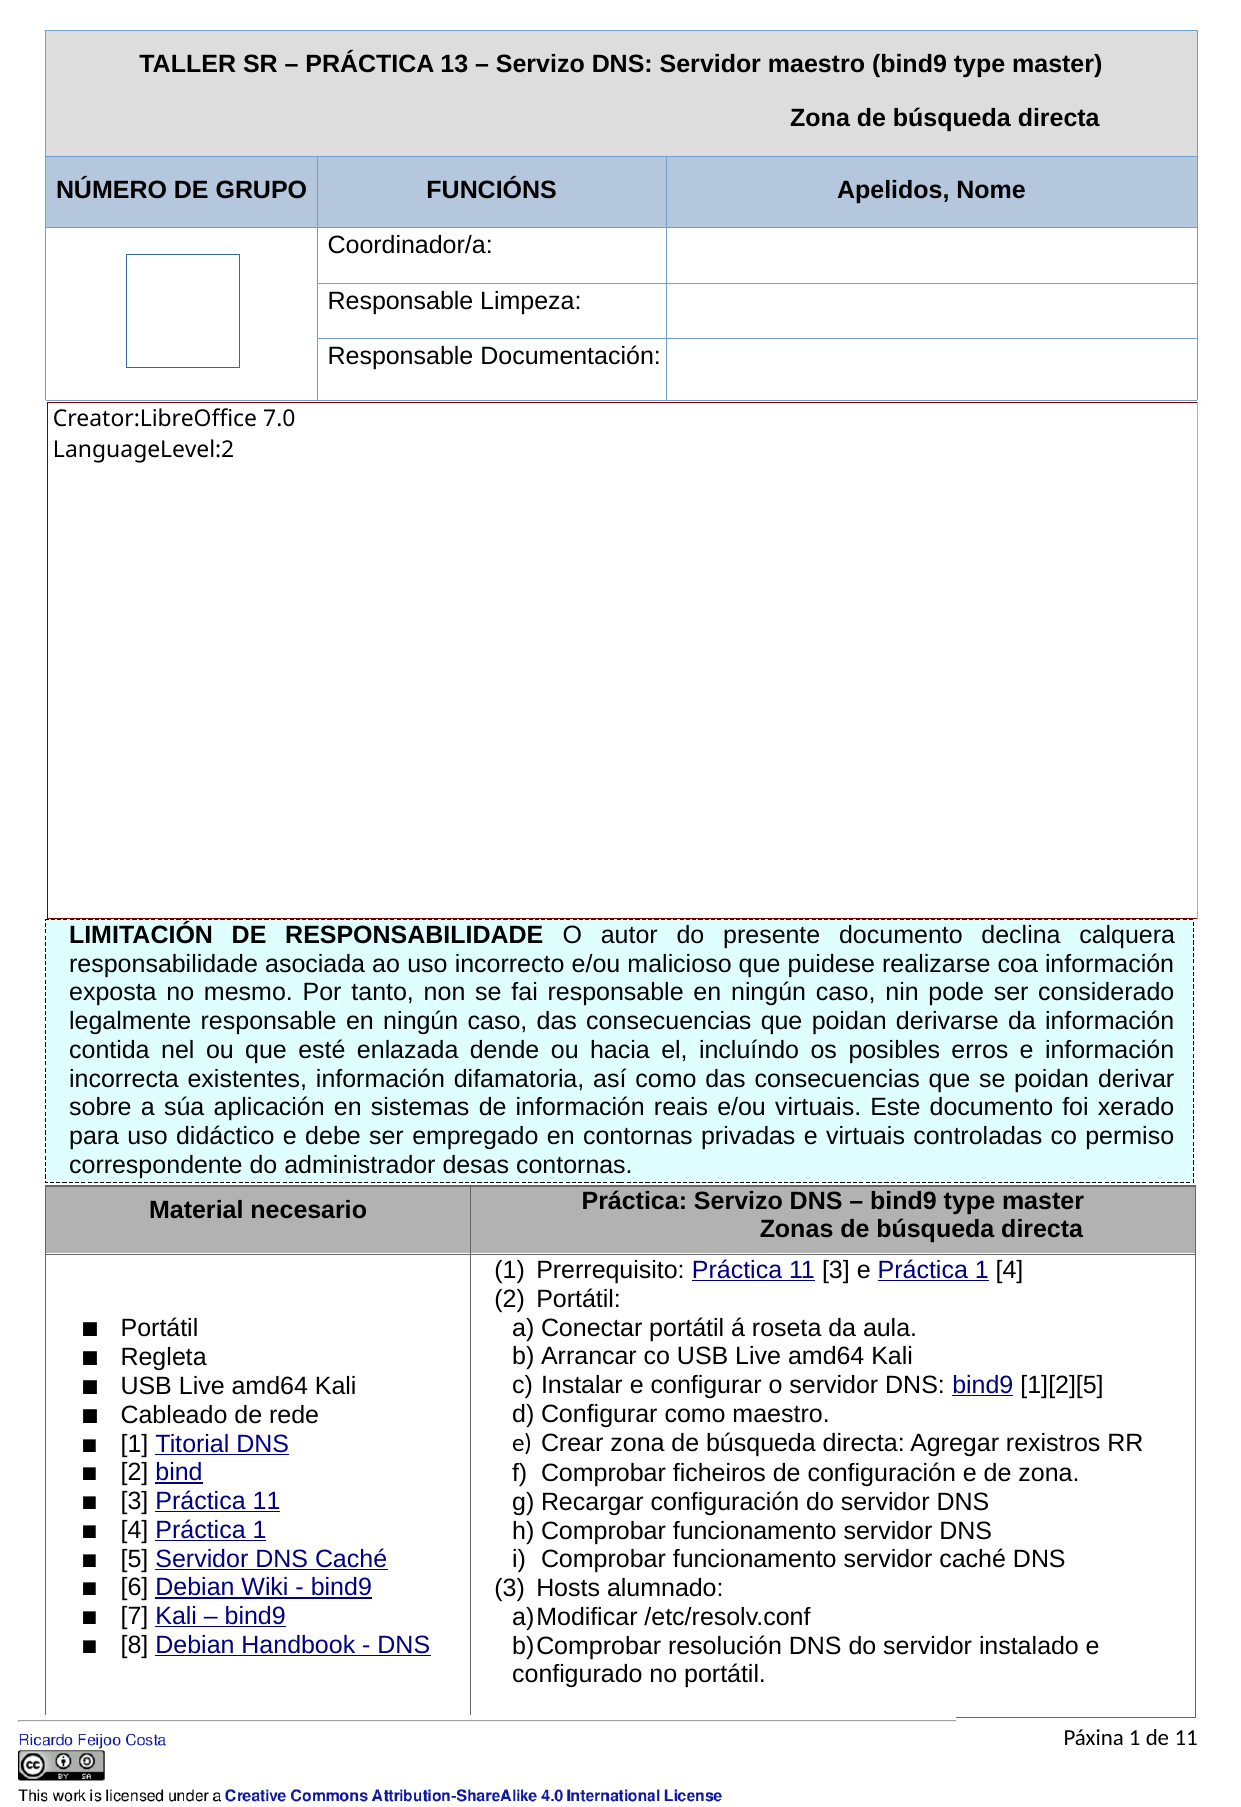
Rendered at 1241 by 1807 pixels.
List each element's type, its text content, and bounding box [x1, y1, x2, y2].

table_header Práctica: Servizo DNS – bind9 type master Zonas de búsqueda directa [471, 1187, 1195, 1253]
table_cell Responsable Limpeza: [318, 284, 666, 338]
table_header Material necesario [46, 1187, 470, 1253]
table_cell Prerrequisito: Práctica 11 [3] e Práctica 1 [4] Portátil: Conectar portátil á roseta da aula. Arrancar co USB Live amd64 Kali Instalar e configurar o servidor DNS: bind9 [1][2][5] Configurar como maestro. Crear zona de búsqueda directa: Agregar rexistros RR Comprobar ficheiros de configuración e de zona. Recargar configuración do servidor DNS Comprobar funcionamento servidor DNS Comprobar funcionamento servidor caché DNS Hosts alumnado: Modificar /etc/resolv.conf Comprobar resolución DNS do servidor instalado e configurado no portátil. [471, 1255, 1195, 1717]
table_header TALLER SR – PRÁCTICA 13 – Servizo DNS: Servidor maestro (bind9 type master) Zona de búsqueda directa [46, 31, 1197, 156]
picture [8, 1715, 957, 1806]
table_cell NÚMERO DE GRUPO [46, 157, 317, 227]
table_cell Responsable Documentación: [318, 339, 666, 400]
table_cell Apelidos, Nome [667, 157, 1197, 227]
table_cell FUNCIÓNS [318, 157, 666, 227]
table_cell [667, 339, 1197, 400]
table_cell [667, 228, 1197, 283]
table_cell Portátil Regleta USB Live amd64 Kali Cableado de rede [1] Titorial DNS [2] bind [3] Práctica 11 [4] Práctica 1 [5] Servidor DNS Caché [6] Debian Wiki - bind9 [7] Kali – bind9 [8] Debian Handbook - DNS [46, 1255, 470, 1715]
table_cell Coordinador/a: [318, 228, 666, 283]
table_cell [667, 284, 1197, 338]
table_cell [46, 228, 317, 400]
